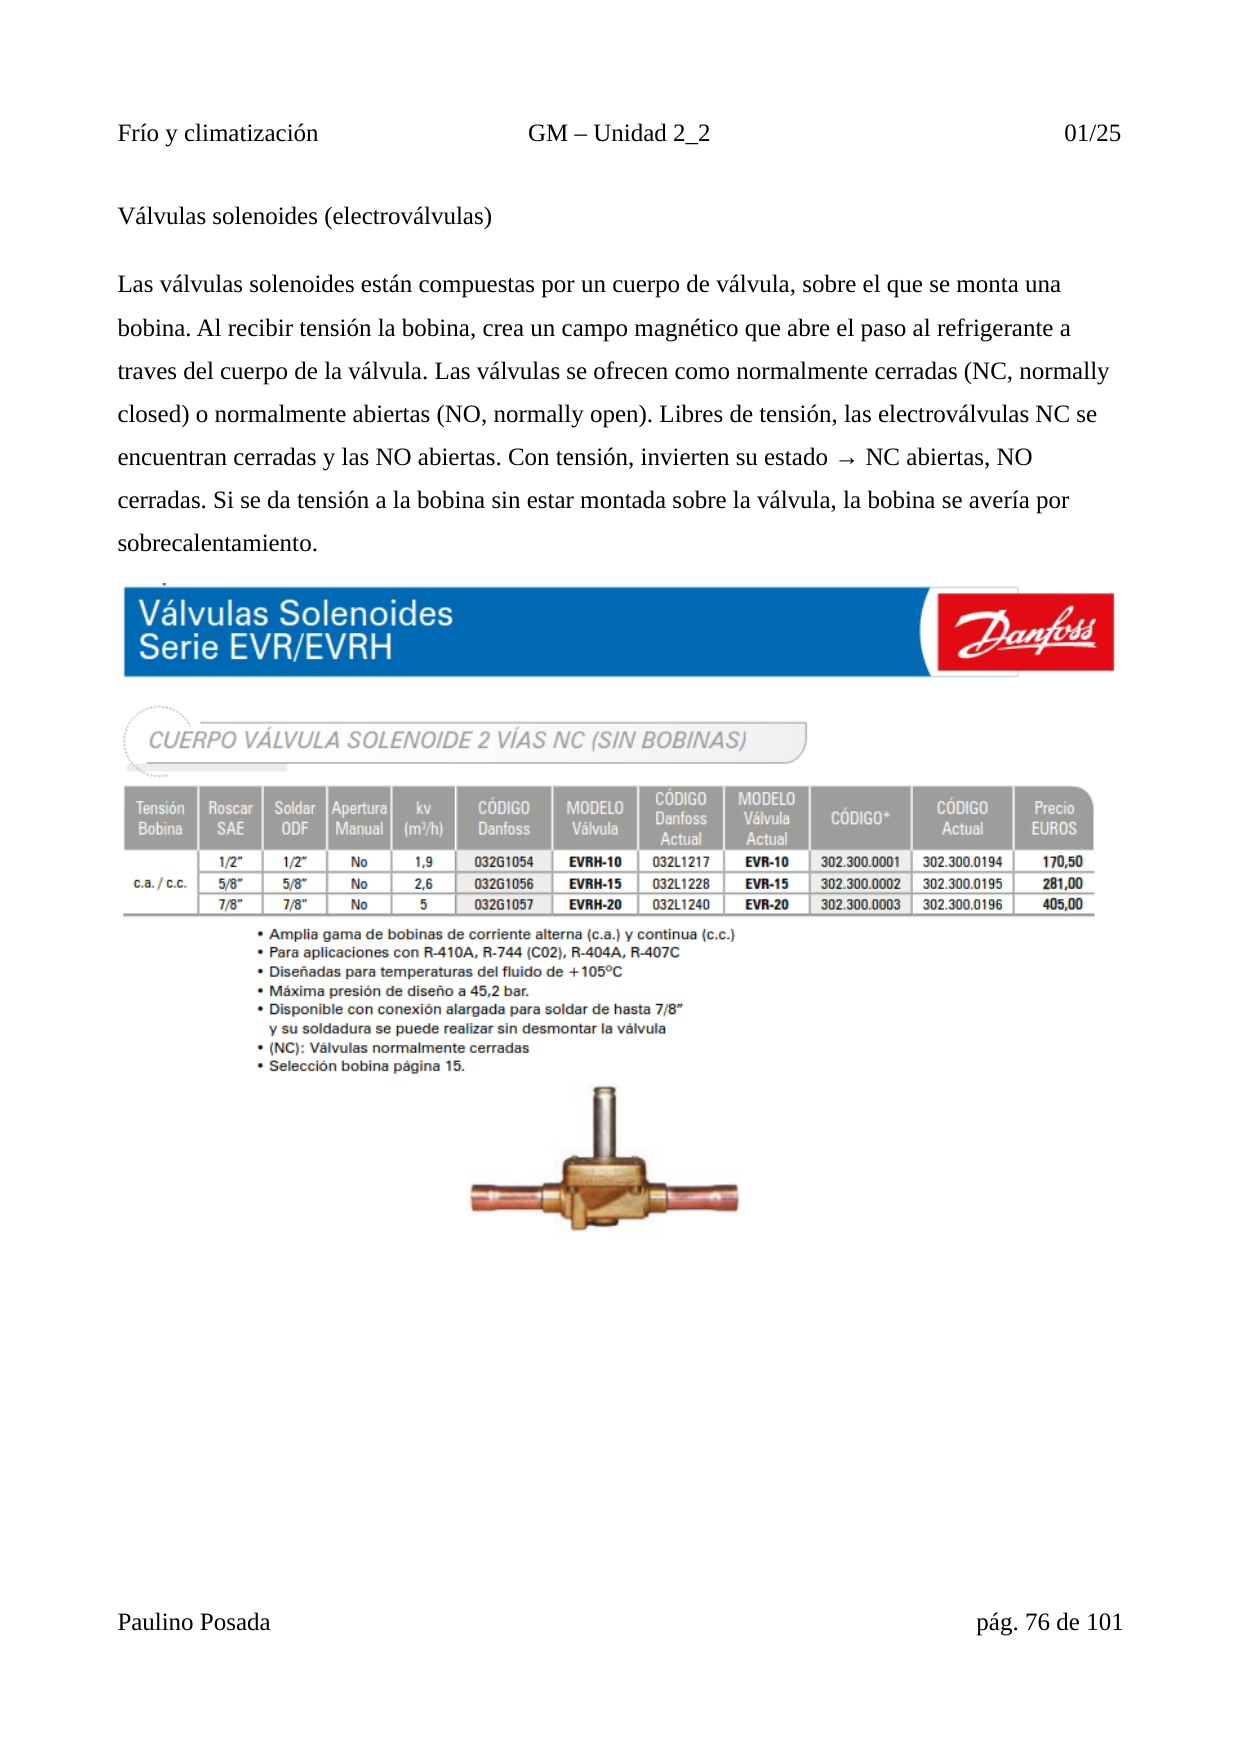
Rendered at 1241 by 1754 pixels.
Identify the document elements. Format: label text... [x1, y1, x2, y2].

picture [117, 583, 1122, 1239]
text Válvulas solenoides (electroválvulas) [117, 201, 1123, 230]
text Las válvulas solenoides están compuestas por un cuerpo de válvula, sobre el que se monta una bobina. Al recibir tensión la bobina, crea un campo magnético que abre el paso al refrigerante a traves del cuerpo de la válvula. Las válvulas se ofrecen como normalmente cerradas (NC, normally closed) o normalmente abiertas (NO, normally open). Libres de tensión, las electroválvulas NC se encuentran cerradas y las NO abiertas. Con tensión, invierten su estado → NC abiertas, NO cerradas. Si se da tensión a la bobina sin estar montada sobre la válvula, la bobina se avería por sobrecalentamiento. [117, 269, 1123, 557]
